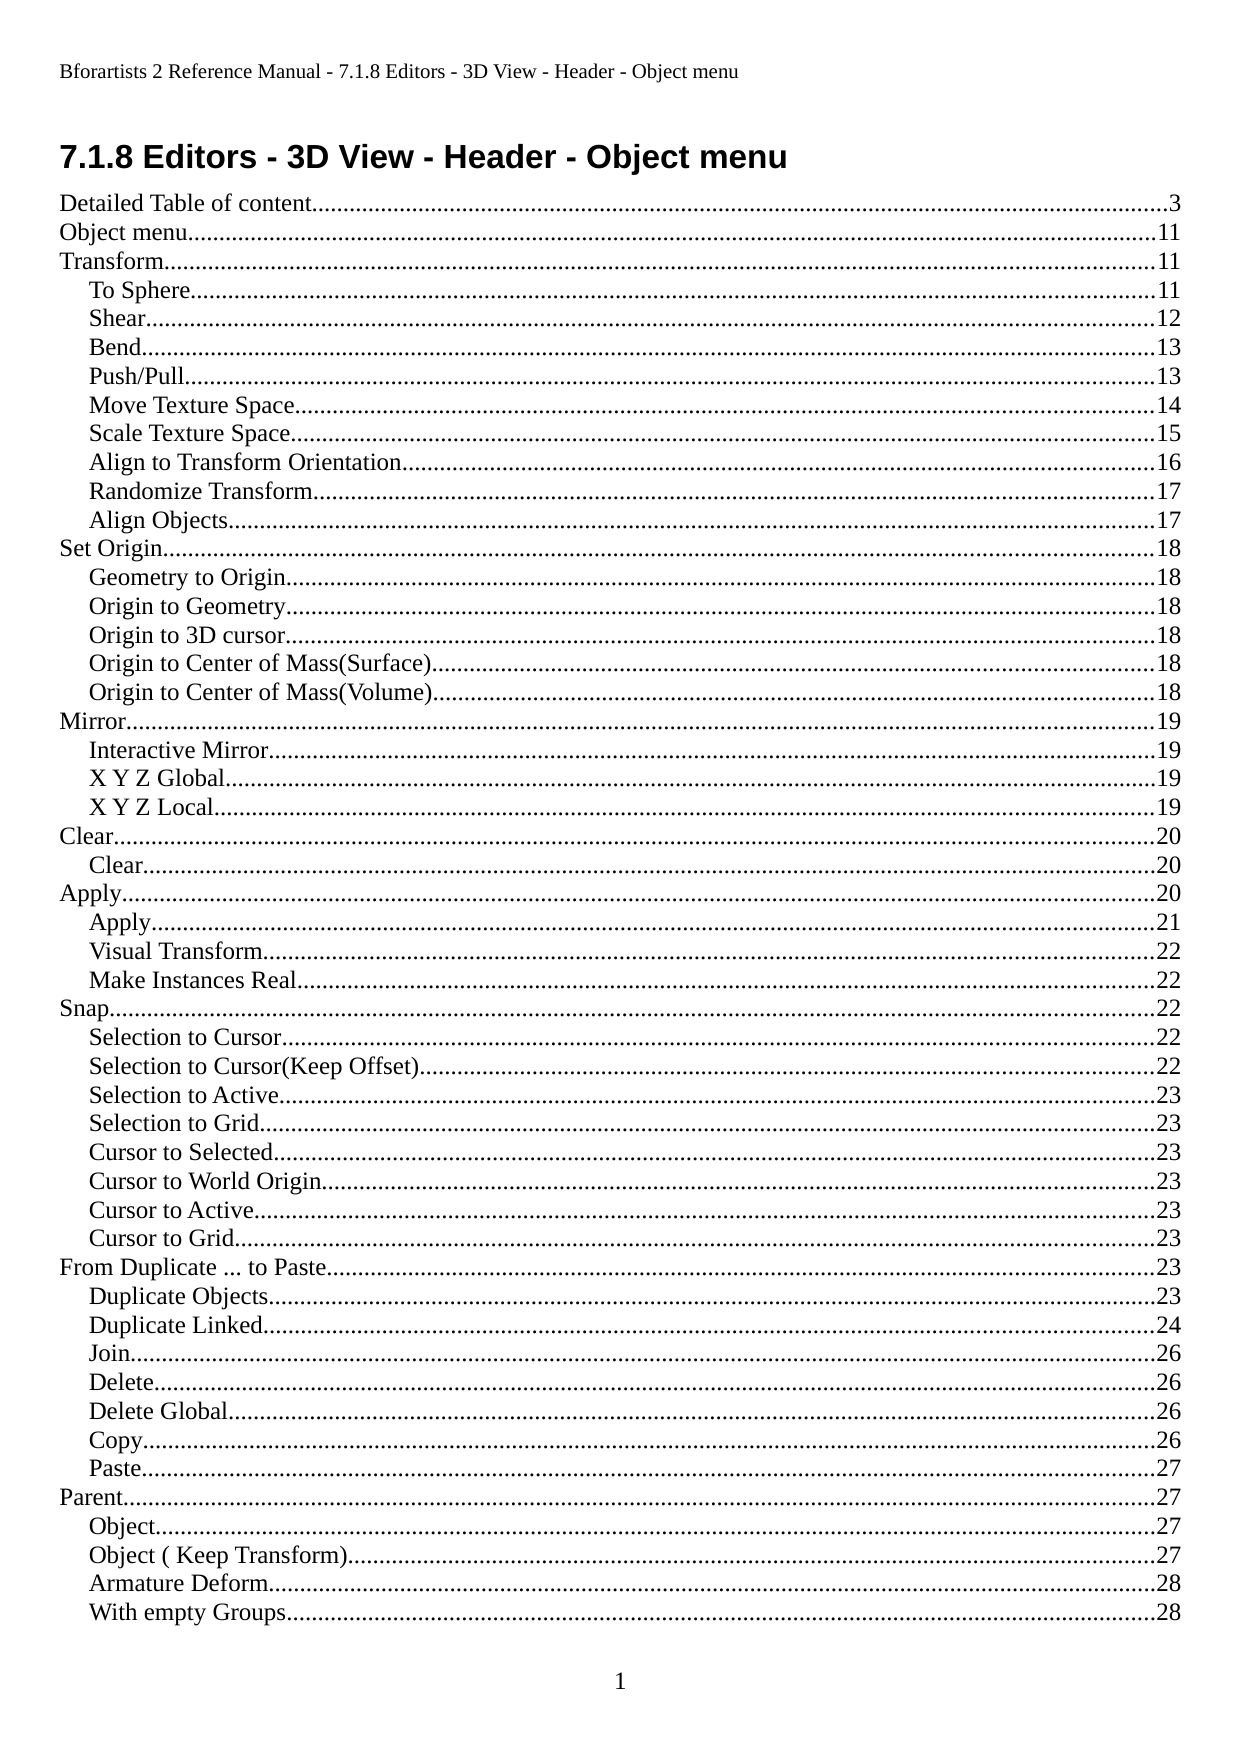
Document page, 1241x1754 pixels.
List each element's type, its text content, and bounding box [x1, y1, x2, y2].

text Parent 27 [59, 1482, 1181, 1511]
text Copy 26 [88, 1425, 1181, 1453]
text Object menu 11 [59, 217, 1181, 246]
text To Sphere 11 [88, 275, 1181, 303]
subtitle 7.1.8 Editors - 3D View - Header - Object menu [59, 138, 1181, 176]
text Apply 21 [88, 907, 1181, 936]
text Delete Global 26 [88, 1396, 1181, 1425]
text Shear 12 [88, 303, 1181, 332]
text Clear 20 [88, 850, 1181, 878]
text Mirror 19 [59, 706, 1181, 735]
text Duplicate Linked 24 [88, 1310, 1181, 1338]
text Scale Texture Space 15 [88, 418, 1181, 447]
text Align Objects 17 [88, 505, 1181, 533]
text Selection to Active 23 [88, 1080, 1181, 1108]
text Armature Deform 28 [88, 1568, 1181, 1597]
text Transform 11 [59, 246, 1181, 275]
text With empty Groups 28 [88, 1597, 1181, 1626]
text Detailed Table of content 3 [59, 188, 1181, 217]
text Delete 26 [88, 1367, 1181, 1396]
text Origin to Center of Mass(Volume) 18 [88, 677, 1181, 706]
text Selection to Cursor(Keep Offset) 22 [88, 1051, 1181, 1080]
text Apply 20 [59, 878, 1181, 907]
text Cursor to Grid 23 [88, 1223, 1181, 1252]
text Visual Transform 22 [88, 936, 1181, 965]
text Origin to 3D cursor 18 [88, 620, 1181, 648]
text Bend 13 [88, 332, 1181, 361]
text Move Texture Space 14 [88, 390, 1181, 418]
text Clear 20 [59, 821, 1181, 850]
text Push/Pull 13 [88, 361, 1181, 390]
text X Y Z Global 19 [88, 763, 1181, 792]
text Duplicate Objects 23 [88, 1281, 1181, 1310]
text From Duplicate ... to Paste 23 [59, 1252, 1181, 1281]
text Origin to Geometry 18 [88, 591, 1181, 620]
text Cursor to Active 23 [88, 1195, 1181, 1223]
text Selection to Cursor 22 [88, 1022, 1181, 1051]
text Align to Transform Orientation 16 [88, 447, 1181, 476]
text Make Instances Real 22 [88, 965, 1181, 993]
text Snap 22 [59, 993, 1181, 1022]
text Randomize Transform 17 [88, 476, 1181, 505]
text Geometry to Origin 18 [88, 562, 1181, 591]
text Paste 27 [88, 1453, 1181, 1482]
text Set Origin 18 [59, 533, 1181, 562]
text Join 26 [88, 1338, 1181, 1367]
text X Y Z Local 19 [88, 792, 1181, 821]
text Cursor to World Origin 23 [88, 1166, 1181, 1195]
text Object ( Keep Transform) 27 [88, 1540, 1181, 1568]
text Selection to Grid 23 [88, 1108, 1181, 1137]
text Object 27 [88, 1511, 1181, 1540]
text Cursor to Selected 23 [88, 1137, 1181, 1166]
text Origin to Center of Mass(Surface) 18 [88, 648, 1181, 677]
text Interactive Mirror 19 [88, 735, 1181, 763]
